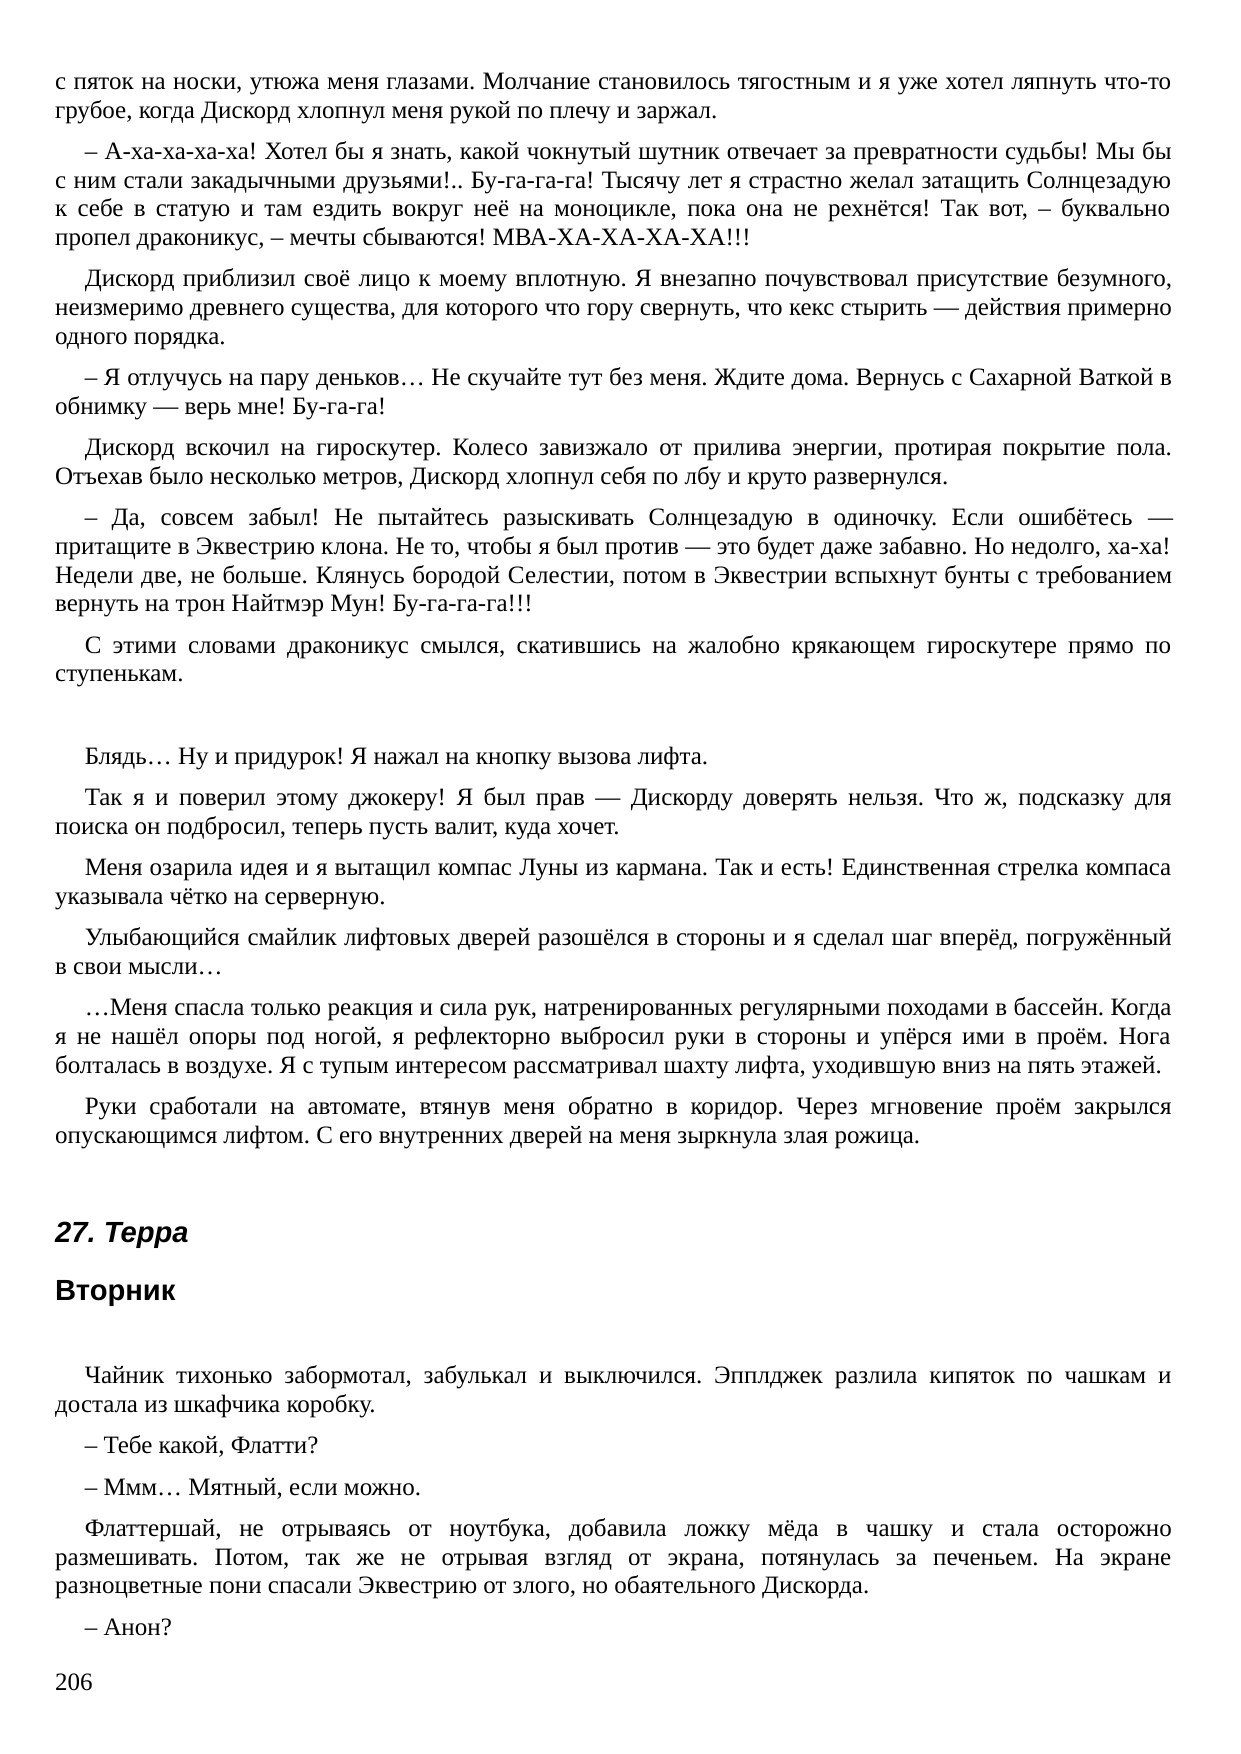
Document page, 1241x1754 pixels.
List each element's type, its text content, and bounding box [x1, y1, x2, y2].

text Меня озарила идея и я вытащил компас Луны из кармана. Так и есть! Единственная стрелка компаса указывала чётко на серверную. [55, 852, 1173, 910]
text С этими словами драконикус смылся, скатившись на жалобно крякающем гироскутере прямо по ступенькам. [55, 630, 1173, 687]
subtitle 27. Терра [55, 1215, 1173, 1248]
text Блядь… Ну и придурок! Я нажал на кнопку вызова лифта. [55, 741, 1173, 770]
text с пяток на носки, утюжа меня глазами. Молчание становилось тягостным и я уже хотел ляпнуть что-то грубое, когда Дискорд хлопнул меня рукой по плечу и заржал. [55, 66, 1173, 123]
subtitle Вторник [55, 1273, 1173, 1307]
text …Меня спасла только реакция и сила рук, натренированных регулярными походами в бассейн. Когда я не нашёл опоры под ногой, я рефлекторно выбросил руки в стороны и упёрся ими в проём. Нога болталась в воздухе. Я с тупым интересом рассматривал шахту лифта, уходившую вниз на пять этажей. [55, 992, 1173, 1078]
text Флаттершай, не отрываясь от ноутбука, добавила ложку мёда в чашку и стала осторожно размешивать. Потом, так же не отрывая взгляд от экрана, потянулась за печеньем. На экране разноцветные пони спасали Эквестрию от злого, но обаятельного Дискорда. [55, 1513, 1173, 1599]
text Чайник тихонько забормотал, забулькал и выключился. Эпплджек разлила кипяток по чашкам и достала из шкафчика коробку. [55, 1361, 1173, 1418]
text Так я и поверил этому джокеру! Я был прав — Дискорду доверять нельзя. Что ж, подсказку для поиска он подбросил, теперь пусть валит, куда хочет. [55, 782, 1173, 840]
text Дискорд вскочил на гироскутер. Колесо завизжало от прилива энергии, протирая покрытие пола. Отъехав было несколько метров, Дискорд хлопнул себя по лбу и круто развернулся. [55, 432, 1173, 490]
text – Тебе какой, Флатти? [55, 1431, 1173, 1459]
text – Я отлучусь на пару деньков… Не скучайте тут без меня. Ждите дома. Вернусь с Сахарной Ваткой в обнимку — верь мне! Бу-га-га! [55, 362, 1173, 420]
text – Да, совсем забыл! Не пытайтесь разыскивать Солнцезадую в одиночку. Если ошибётесь — притащите в Эквестрию клона. Не то, чтобы я был против — это будет даже забавно. Но недолго, ха-ха! Недели две, не больше. Клянусь бородой Селестии, потом в Эквестрии вспыхнут бунты с требованием вернуть на трон Найтмэр Мун! Бу-га-га-га!!! [55, 502, 1173, 617]
text – А-ха-ха-ха-ха! Хотел бы я знать, какой чокнутый шутник отвечает за превратности судьбы! Мы бы с ним стали закадычными друзьями!.. Бу-га-га-га! Тысячу лет я страстно желал затащить Солнцезадую к себе в статую и там ездить вокруг неё на моноцикле, пока она не рехнётся! Так вот, – буквально пропел драконикус, – мечты сбываются! МВА-ХА-ХА-ХА-ХА!!! [55, 136, 1173, 251]
text Руки сработали на автомате, втянув меня обратно в коридор. Через мгновение проём закрылся опускающимся лифтом. С его внутренних дверей на меня зыркнула злая рожица. [55, 1091, 1173, 1148]
text Улыбающийся смайлик лифтовых дверей разошёлся в стороны и я сделал шаг вперёд, погружённый в свои мысли… [55, 922, 1173, 980]
text – Ммм… Мятный, если можно. [55, 1472, 1173, 1501]
text – Анон? [55, 1612, 1173, 1641]
text Дискорд приблизил своё лицо к моему вплотную. Я внезапно почувствовал присутствие безумного, неизмеримо древнего существа, для которого что гору свернуть, что кекс стырить — действия примерно одного порядка. [55, 263, 1173, 350]
